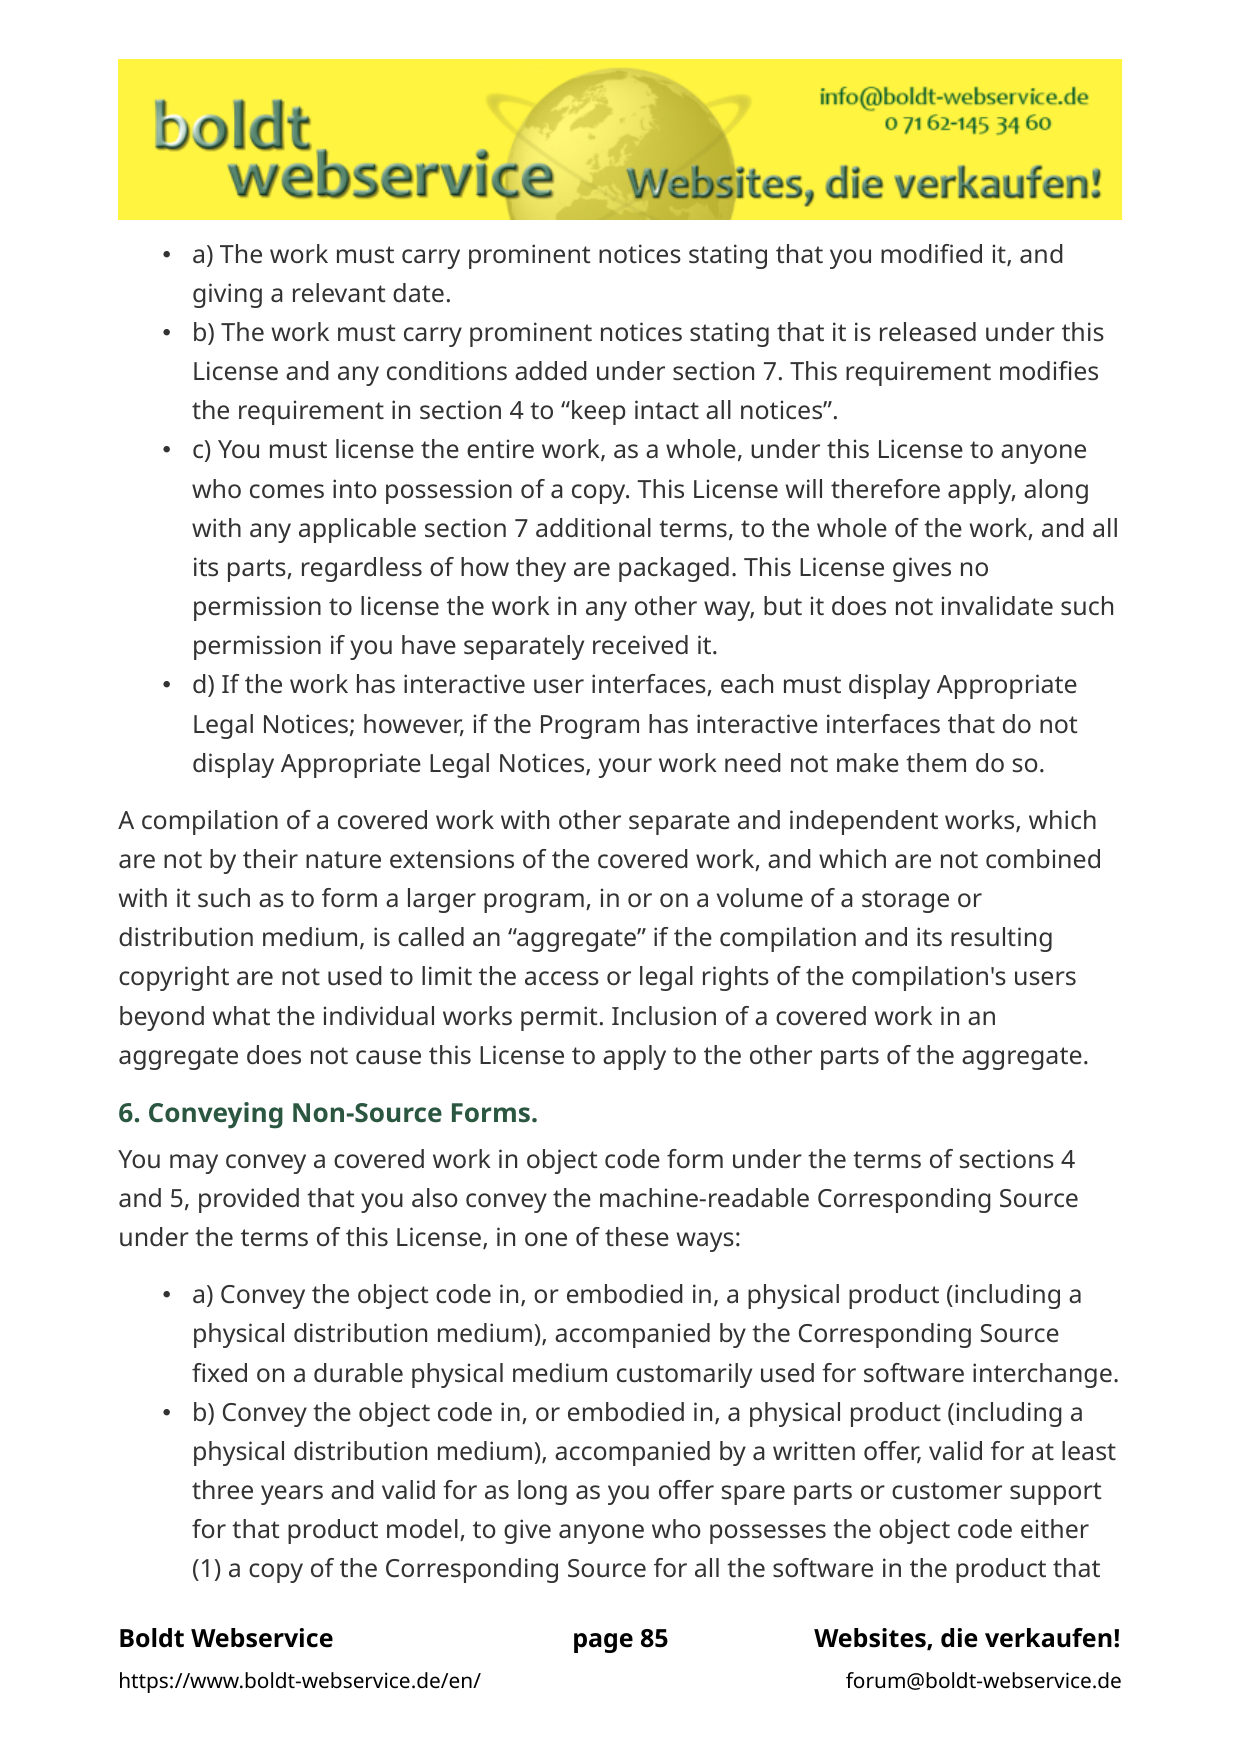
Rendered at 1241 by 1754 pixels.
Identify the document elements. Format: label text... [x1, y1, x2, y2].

list b) Convey the object code in, or embodied in, a physical product (including a physical distribution medium), accompanied by a written offer, valid for at least three years and valid for as long as you offer spare parts or customer support for that product model, to give anyone who possesses the object code either (1) a copy of the Corresponding Source for all the software in the product that [162, 1394, 1122, 1585]
list b) The work must carry prominent notices stating that it is released under this License and any conditions added under section 7. This requirement modifies the requirement in section 4 to “keep intact all notices”. [162, 314, 1122, 427]
text A compilation of a covered work with other separate and independent works, which are not by their nature extensions of the covered work, and which are not combined with it such as to form a larger program, in or on a volume of a storage or distribution medium, is called an “aggregate” if the compilation and its resulting copyright are not used to limit the access or legal rights of the compilation's users beyond what the individual works permit. Inclusion of a covered work in an aggregate does not cause this License to apply to the other parts of the aggregate. [118, 802, 1122, 1071]
list d) If the work has interactive user interfaces, each must display Appropriate Legal Notices; however, if the Program has interactive interfaces that do not display Appropriate Legal Notices, your work need not make them do so. [162, 667, 1122, 779]
list a) Convey the object code in, or embodied in, a physical product (including a physical distribution medium), accompanied by the Corresponding Source fixed on a durable physical medium customarily used for software interchange. [162, 1277, 1122, 1389]
list a) The work must carry prominent notices stating that you modified it, and giving a relevant date. [162, 236, 1122, 309]
picture [118, 59, 1123, 220]
text You may convey a covered work in object code form under the terms of sections 4 and 5, provided that you also convey the machine-readable Corresponding Source under the terms of this License, in one of these ways: [118, 1142, 1122, 1254]
subtitle 6. Conveying Non-Source Forms. [118, 1094, 1122, 1130]
list c) You must license the entire work, as a whole, under this License to anyone who comes into possession of a copy. This License will therefore apply, along with any applicable section 7 additional terms, to the whole of the work, and all its parts, regardless of how they are packaged. This License gives no permission to license the work in any other way, but it does not invalidate such permission if you have separately received it. [162, 432, 1122, 662]
